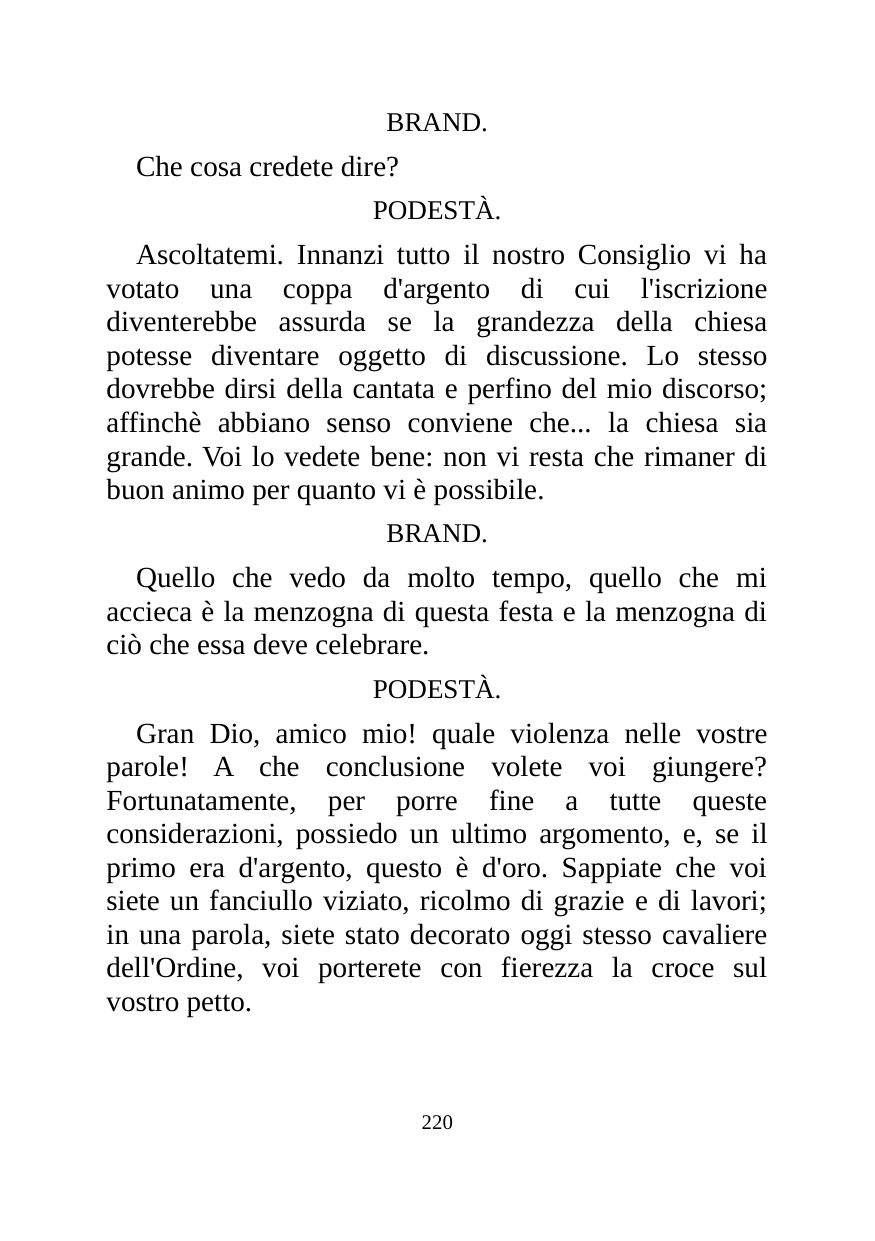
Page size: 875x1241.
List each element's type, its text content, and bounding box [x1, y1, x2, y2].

text Ascoltatemi. Innanzi tutto il nostro Consiglio vi ha votato una coppa d'argento di cui l'iscrizione diventerebbe assurda se la grandezza della chiesa potesse diventare oggetto di discussione. Lo stesso dovrebbe dirsi della cantata e perfino del mio discorso; affinchè abbiano senso conviene che... la chiesa sia grande. Voi lo vedete bene: non vi resta che rimaner di buon animo per quanto vi è possibile. [106, 237, 768, 506]
text Gran Dio, amico mio! quale violenza nelle vostre parole! A che conclusione volete voi giungere? Fortunatamente, per porre fine a tutte queste considerazioni, possiedo un ultimo argomento, e, se il primo era d'argento, questo è d'oro. Sappiate che voi siete un fanciullo viziato, ricolmo di grazie e di lavori; in una parola, siete stato decorato oggi stesso cavaliere dell'Ordine, voi porterete con fierezza la croce sul vostro petto. [106, 716, 768, 1018]
text BRAND. [106, 517, 768, 549]
text Quello che vedo da molto tempo, quello che mi accieca è la menzogna di questa festa e la menzogna di ciò che essa deve celebrare. [106, 560, 768, 661]
text PODESTÀ. [106, 194, 768, 226]
text BRAND. [106, 106, 768, 137]
text PODESTÀ. [106, 673, 768, 704]
text Che cosa credete dire? [106, 149, 768, 183]
